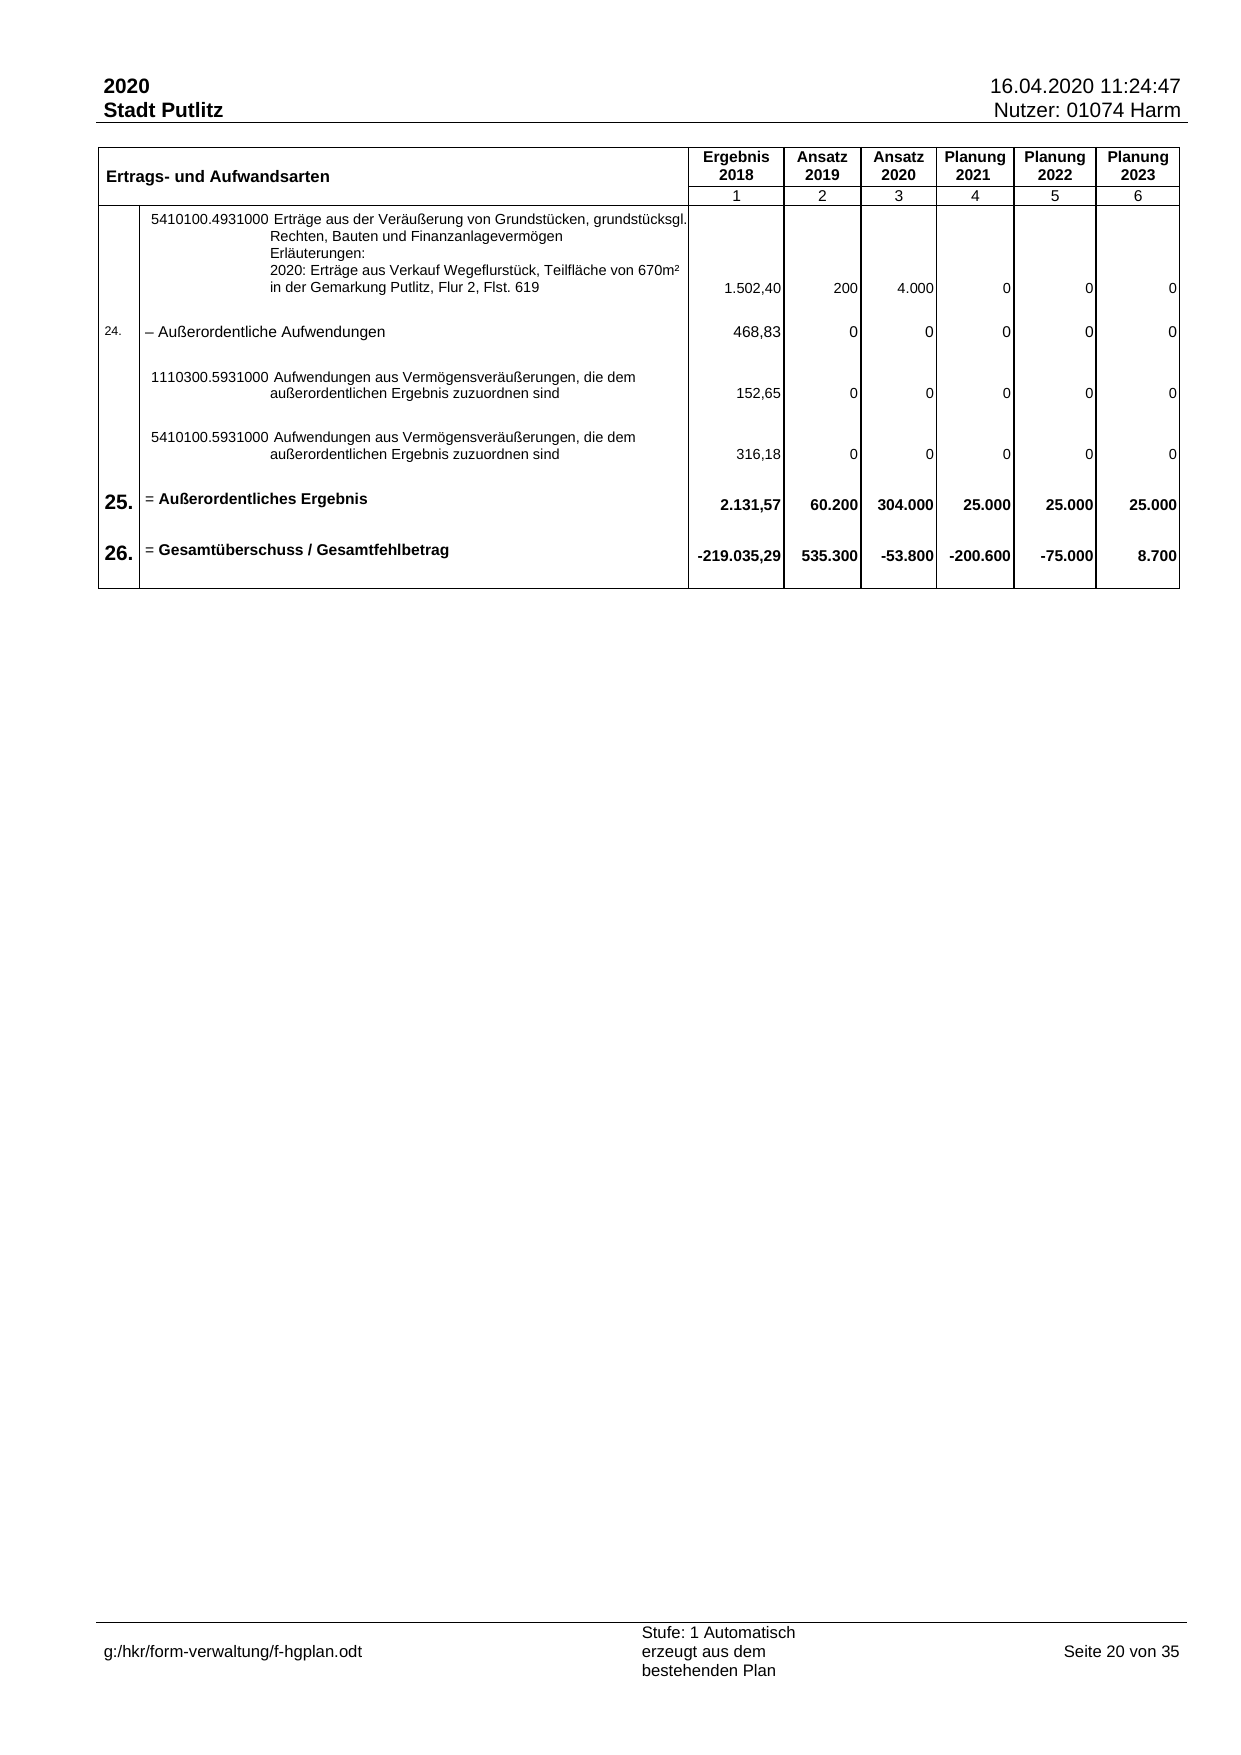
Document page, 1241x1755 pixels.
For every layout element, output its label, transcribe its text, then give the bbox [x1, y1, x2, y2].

table_cell 6 [1097, 187, 1179, 205]
table_cell 0 [1097, 362, 1179, 423]
table_cell 24. [99, 317, 139, 362]
table_cell 25.000 [1015, 483, 1095, 534]
table_cell 2 [785, 187, 860, 205]
table_cell 0 [862, 317, 936, 362]
table_cell -53.800 [862, 534, 936, 585]
table_header Planung 2021 [937, 148, 1013, 186]
table_cell -200.600 [937, 534, 1013, 585]
table_cell 0 [785, 362, 860, 423]
table_cell 1 [689, 187, 783, 205]
table_cell 0 [937, 362, 1013, 423]
table_cell 0 [1097, 317, 1179, 362]
table_cell = Außerordentliches Ergebnis [140, 483, 688, 534]
table_header Planung 2023 [1097, 148, 1179, 186]
table_cell [99, 362, 139, 423]
table_cell 0 [862, 362, 936, 423]
table_cell 4.000 [862, 206, 936, 317]
table_cell 2.131,57 [689, 483, 783, 534]
table_cell 0 [1015, 362, 1095, 423]
table_cell 60.200 [785, 483, 860, 534]
table_header Ansatz 2020 [862, 148, 936, 186]
table_cell 5410100.4931000 [140, 206, 269, 317]
table_cell 468,83 [689, 317, 783, 362]
table_cell 5410100.5931000 [140, 423, 269, 483]
table_cell 0 [1015, 423, 1095, 483]
table_cell [99, 206, 139, 317]
table_cell 0 [1097, 423, 1179, 483]
table_header Ertrags- und Aufwandsarten [99, 148, 688, 205]
table_cell 0 [937, 423, 1013, 483]
table_cell 5 [1015, 187, 1095, 205]
table_cell -75.000 [1015, 534, 1095, 585]
table_cell 316,18 [689, 423, 783, 483]
table_cell 535.300 [785, 534, 860, 585]
table_cell Aufwendungen aus Vermögensveräußerungen, die dem außerordentlichen Ergebnis zuzuordnen sind [269, 423, 688, 483]
table_cell 304.000 [862, 483, 936, 534]
table_cell 0 [862, 423, 936, 483]
table_cell 200 [785, 206, 860, 317]
table_cell 0 [785, 423, 860, 483]
table_cell 25. [99, 483, 139, 534]
table_cell 1.502,40 [689, 206, 783, 317]
table_cell 0 [937, 206, 1013, 317]
table_cell 0 [1015, 317, 1095, 362]
table_cell 152,65 [689, 362, 783, 423]
table_cell 25.000 [1097, 483, 1179, 534]
table_cell Aufwendungen aus Vermögensveräußerungen, die dem außerordentlichen Ergebnis zuzuordnen sind [269, 362, 688, 423]
table_cell 4 [937, 187, 1013, 205]
table_cell = Gesamtüberschuss / Gesamtfehlbetrag [140, 534, 688, 585]
table_cell -219.035,29 [689, 534, 783, 585]
table_header Ergebnis 2018 [689, 148, 783, 186]
table_cell – Außerordentliche Aufwendungen [140, 317, 688, 362]
table_cell 0 [1097, 206, 1179, 317]
table_cell 8.700 [1097, 534, 1179, 585]
table_cell 3 [862, 187, 936, 205]
table_cell 0 [1015, 206, 1095, 317]
table_cell Erträge aus der Veräußerung von Grundstücken, grundstücksgl. Rechten, Bauten und Finanzanlagevermögen Erläuterungen: 2020: Erträge aus Verkauf Wegeflurstück, Teilfläche von 670m² in der Gemarkung Putlitz, Flur 2, Flst. 619 [269, 206, 688, 317]
table_cell 0 [785, 317, 860, 362]
table_header Ansatz 2019 [785, 148, 860, 186]
table_cell 0 [937, 317, 1013, 362]
table_cell 26. [99, 534, 139, 585]
table_cell 1110300.5931000 [140, 362, 269, 423]
table_cell 25.000 [937, 483, 1013, 534]
table_header Planung 2022 [1015, 148, 1095, 186]
table_cell [99, 423, 139, 483]
